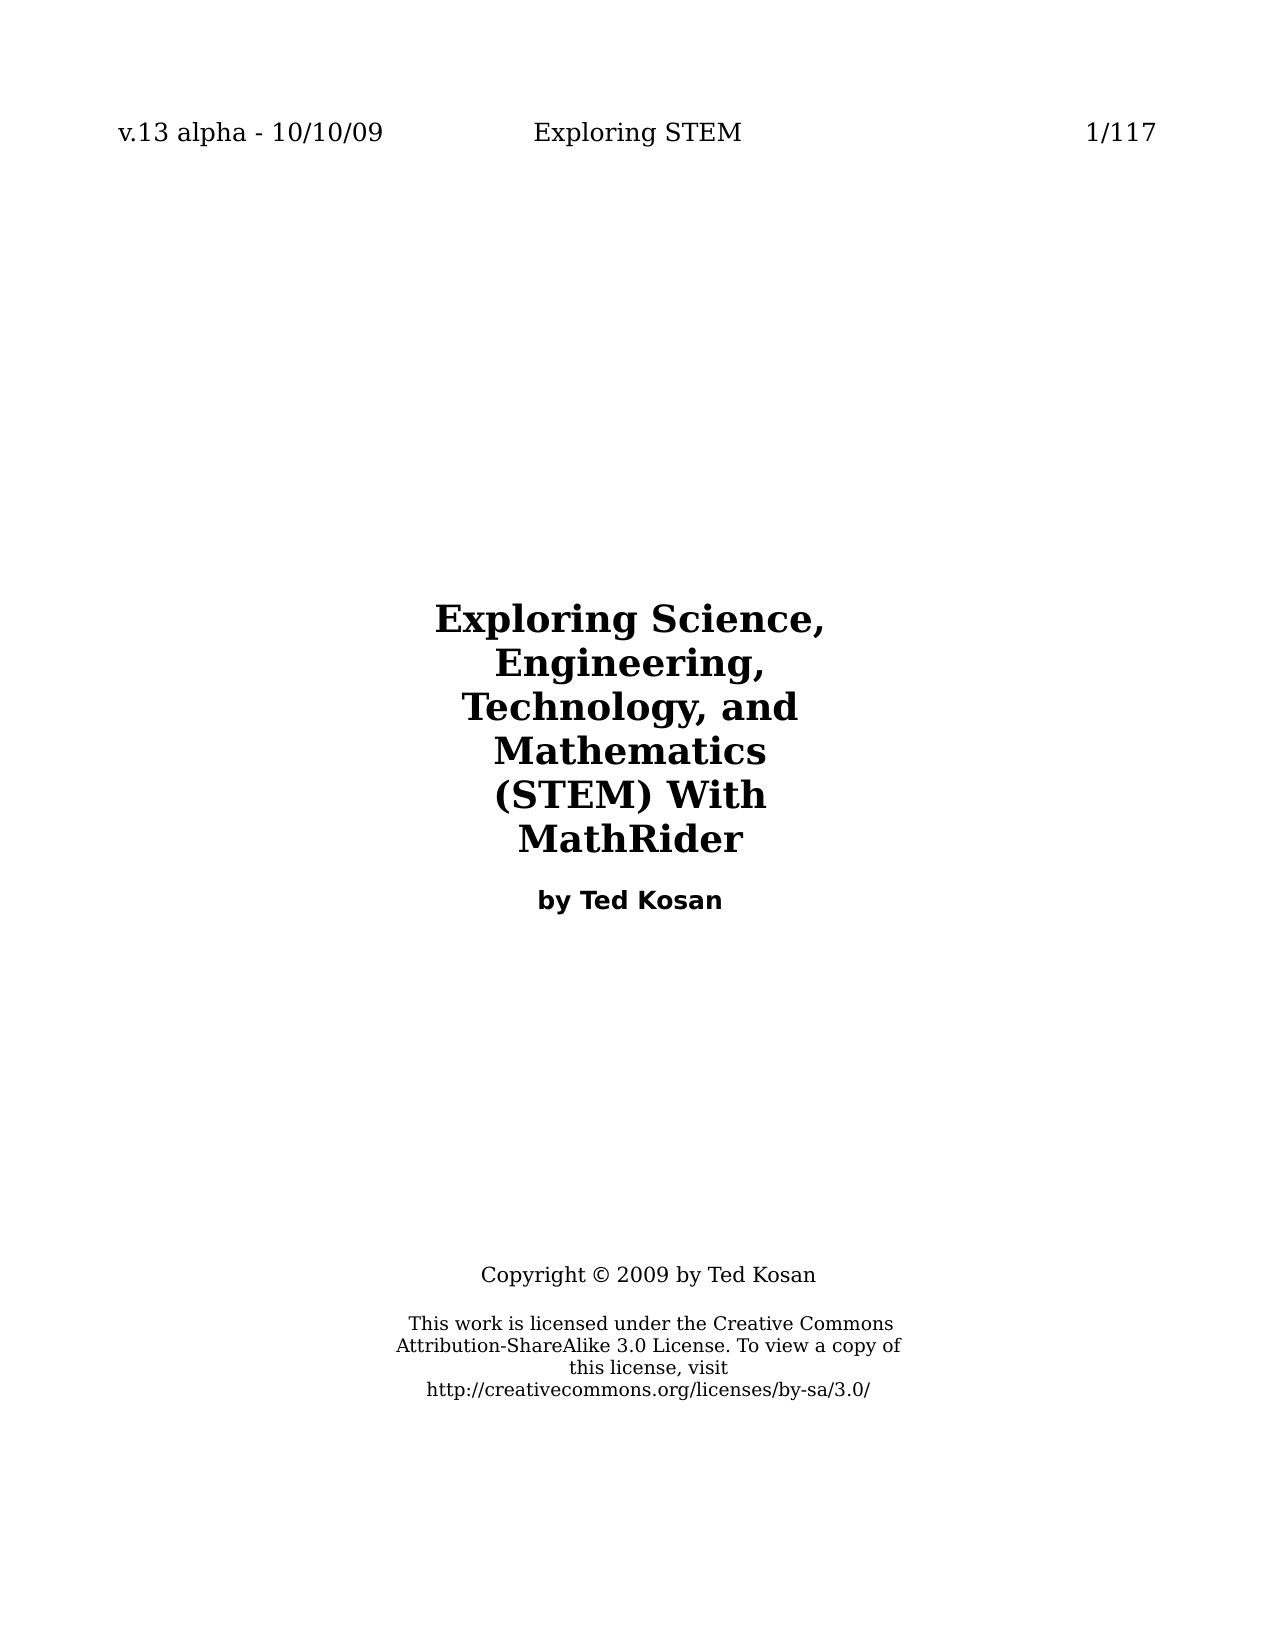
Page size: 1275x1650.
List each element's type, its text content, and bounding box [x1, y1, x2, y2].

text Exploring Science, Engineering, Technology, and Mathematics (STEM) With MathRider [427, 597, 832, 862]
text Copyright © 2009 by Ted Kosan [382, 1260, 915, 1289]
text by Ted Kosan [427, 887, 832, 916]
text This work is licensed under the Creative Commons Attribution-ShareAlike 3.0 License. To view a copy of this license, visit http://creativecommons.org/licenses/by-sa/3.0/ [382, 1313, 915, 1401]
